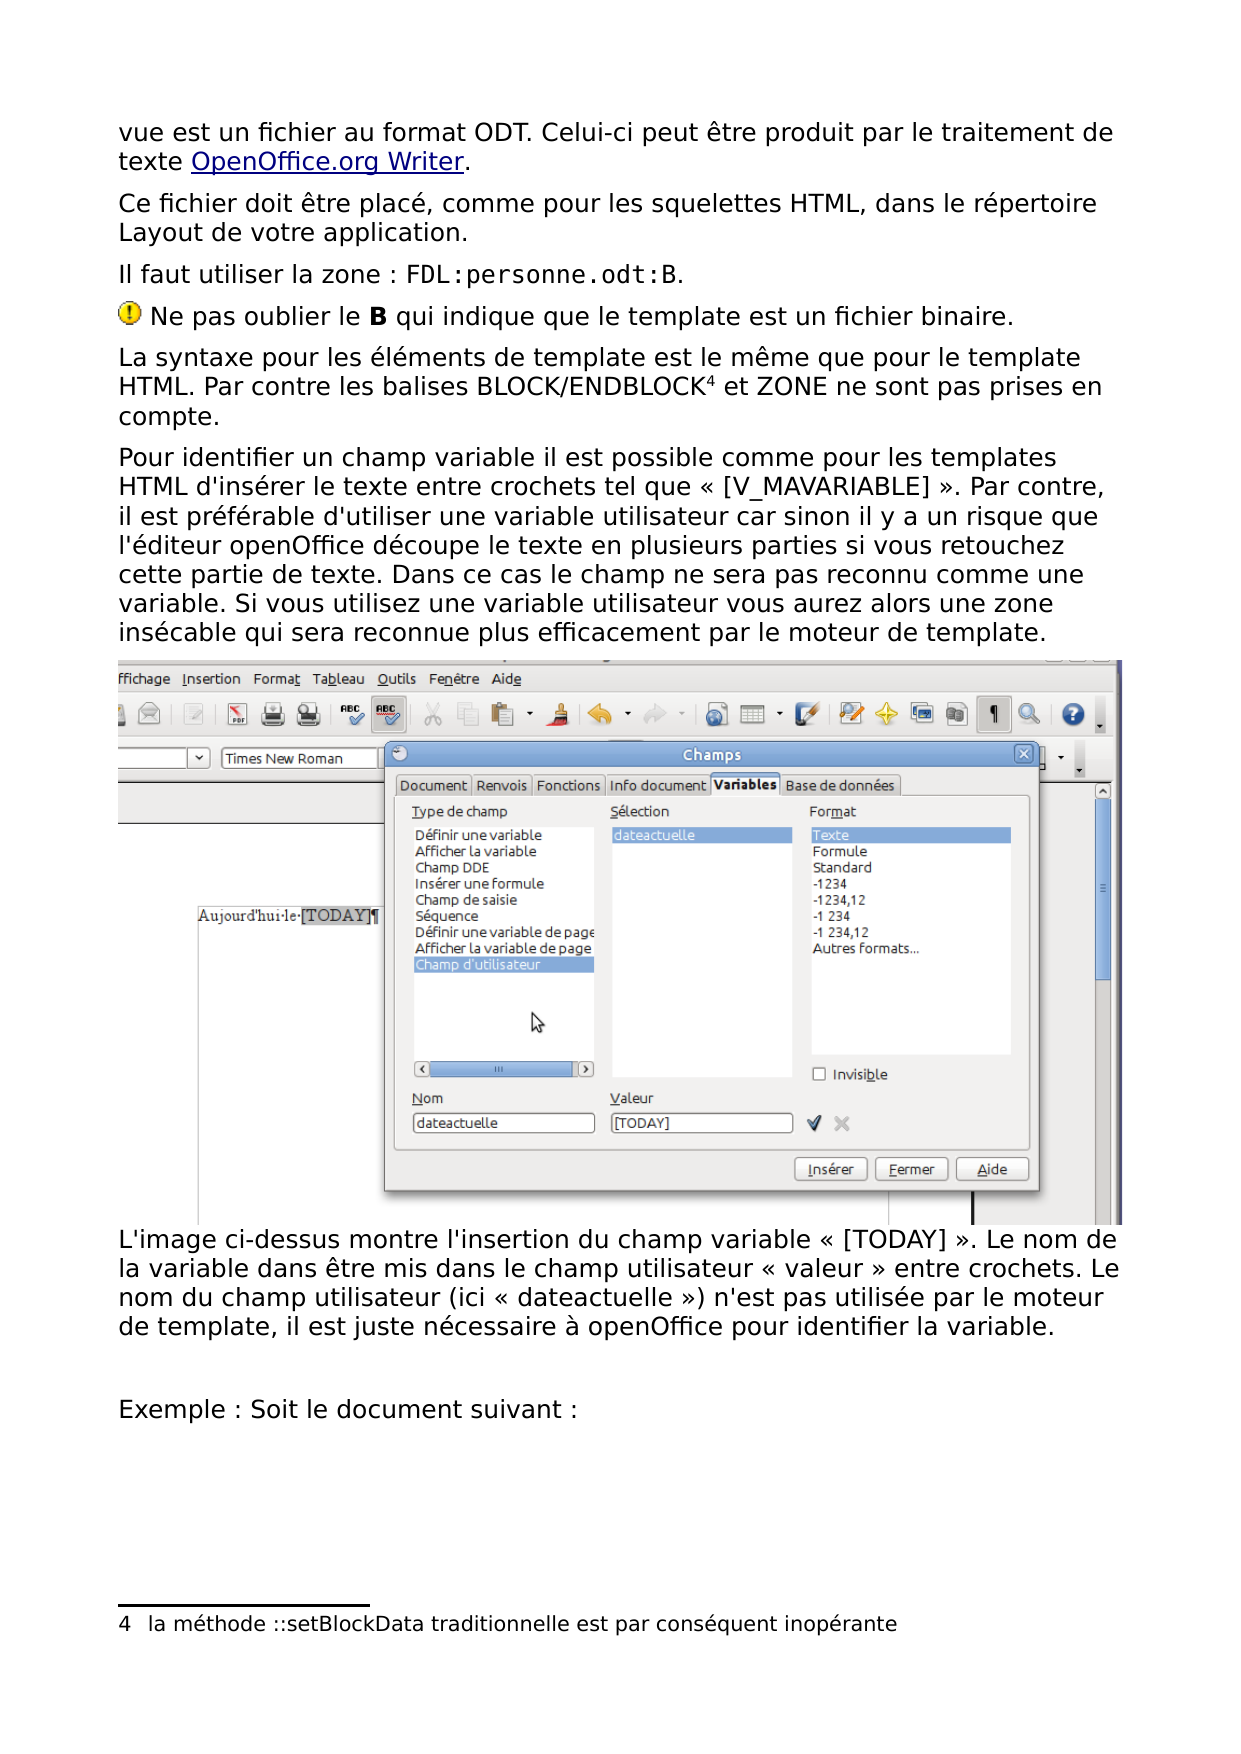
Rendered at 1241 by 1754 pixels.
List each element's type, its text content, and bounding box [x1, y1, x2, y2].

text la méthode ::setBlockData traditionnelle est par conséquent inopérante [118, 1612, 1122, 1636]
text Il faut utiliser la zone : FDL:personne.odt:B. [118, 260, 1122, 289]
picture [118, 660, 1123, 1225]
text Exemple : Soit le document suivant : [118, 1396, 1122, 1425]
picture [118, 301, 142, 325]
text La syntaxe pour les éléments de template est le même que pour le template HTML. Par contre les balises BLOCK/ENDBLOCK et ZONE ne sont pas prises en compte. [118, 343, 1122, 431]
text Pour identifier un champ variable il est possible comme pour les templates HTML d'insérer le texte entre crochets tel que « [V_MAVARIABLE] ». Par contre, il est préférable d'utiliser une variable utilisateur car sinon il y a un risque que l'éditeur openOffice découpe le texte en plusieurs parties si vous retouchez cette partie de texte. Dans ce cas le champ ne sera pas reconnu comme une variable. Si vous utilisez une variable utilisateur vous aurez alors une zone insécable qui sera reconnue plus efficacement par le moteur de template. [118, 443, 1122, 647]
text Ne pas oublier le B qui indique que le template est un fichier binaire. [118, 301, 1122, 331]
text vue est un fichier au format ODT. Celui-ci peut être produit par le traitement de texte OpenOffice.org Writer. [118, 118, 1122, 176]
text L'image ci-dessus montre l'insertion du champ variable « [TODAY] ». Le nom de la variable dans être mis dans le champ utilisateur « valeur » entre crochets. Le nom du champ utilisateur (ici « dateactuelle ») n'est pas utilisée par le moteur de template, il est juste nécessaire à openOffice pour identifier la variable. [118, 1225, 1122, 1341]
text Ce fichier doit être placé, comme pour les squelettes HTML, dans le répertoire Layout de votre application. [118, 189, 1122, 247]
